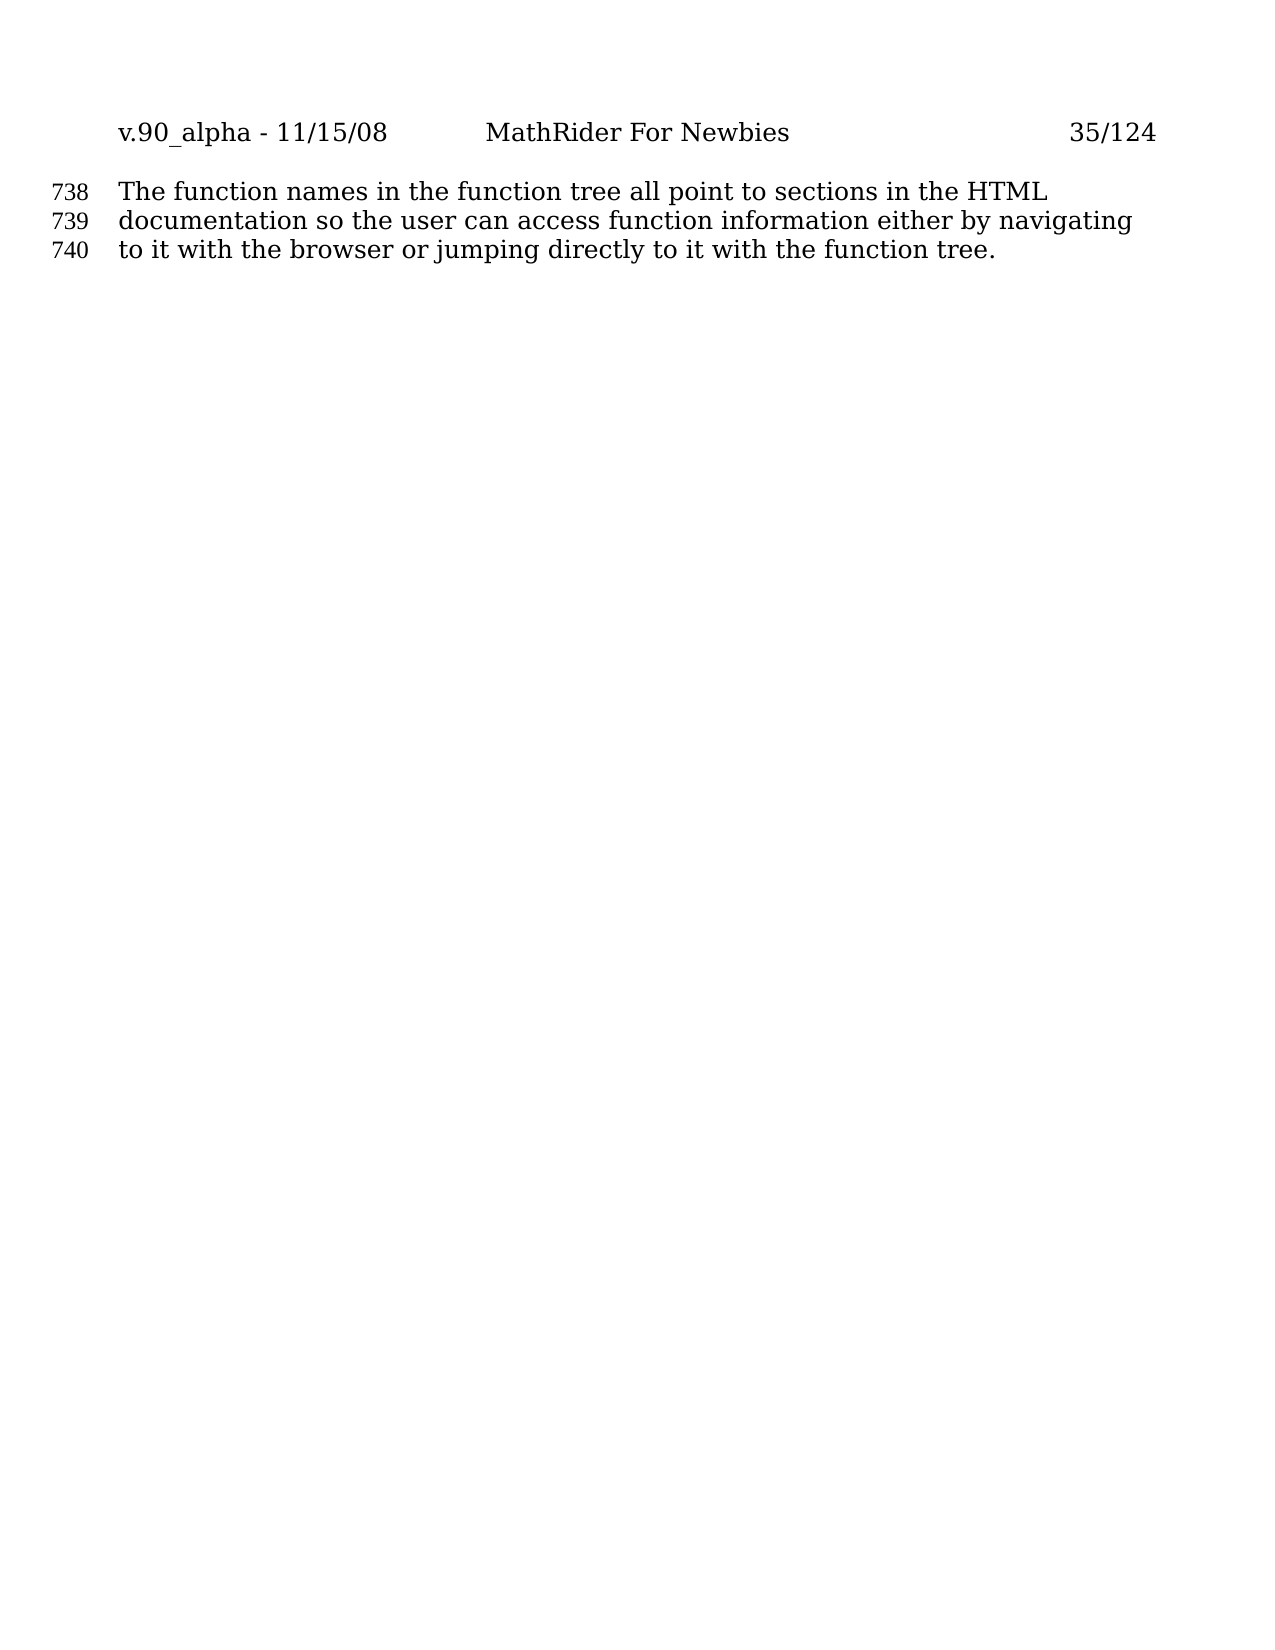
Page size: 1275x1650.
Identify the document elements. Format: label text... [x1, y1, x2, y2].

text The function names in the function tree all point to sections in the HTML documentation so the user can access function information either by navigating to it with the browser or jumping directly to it with the function tree. [118, 177, 1157, 264]
